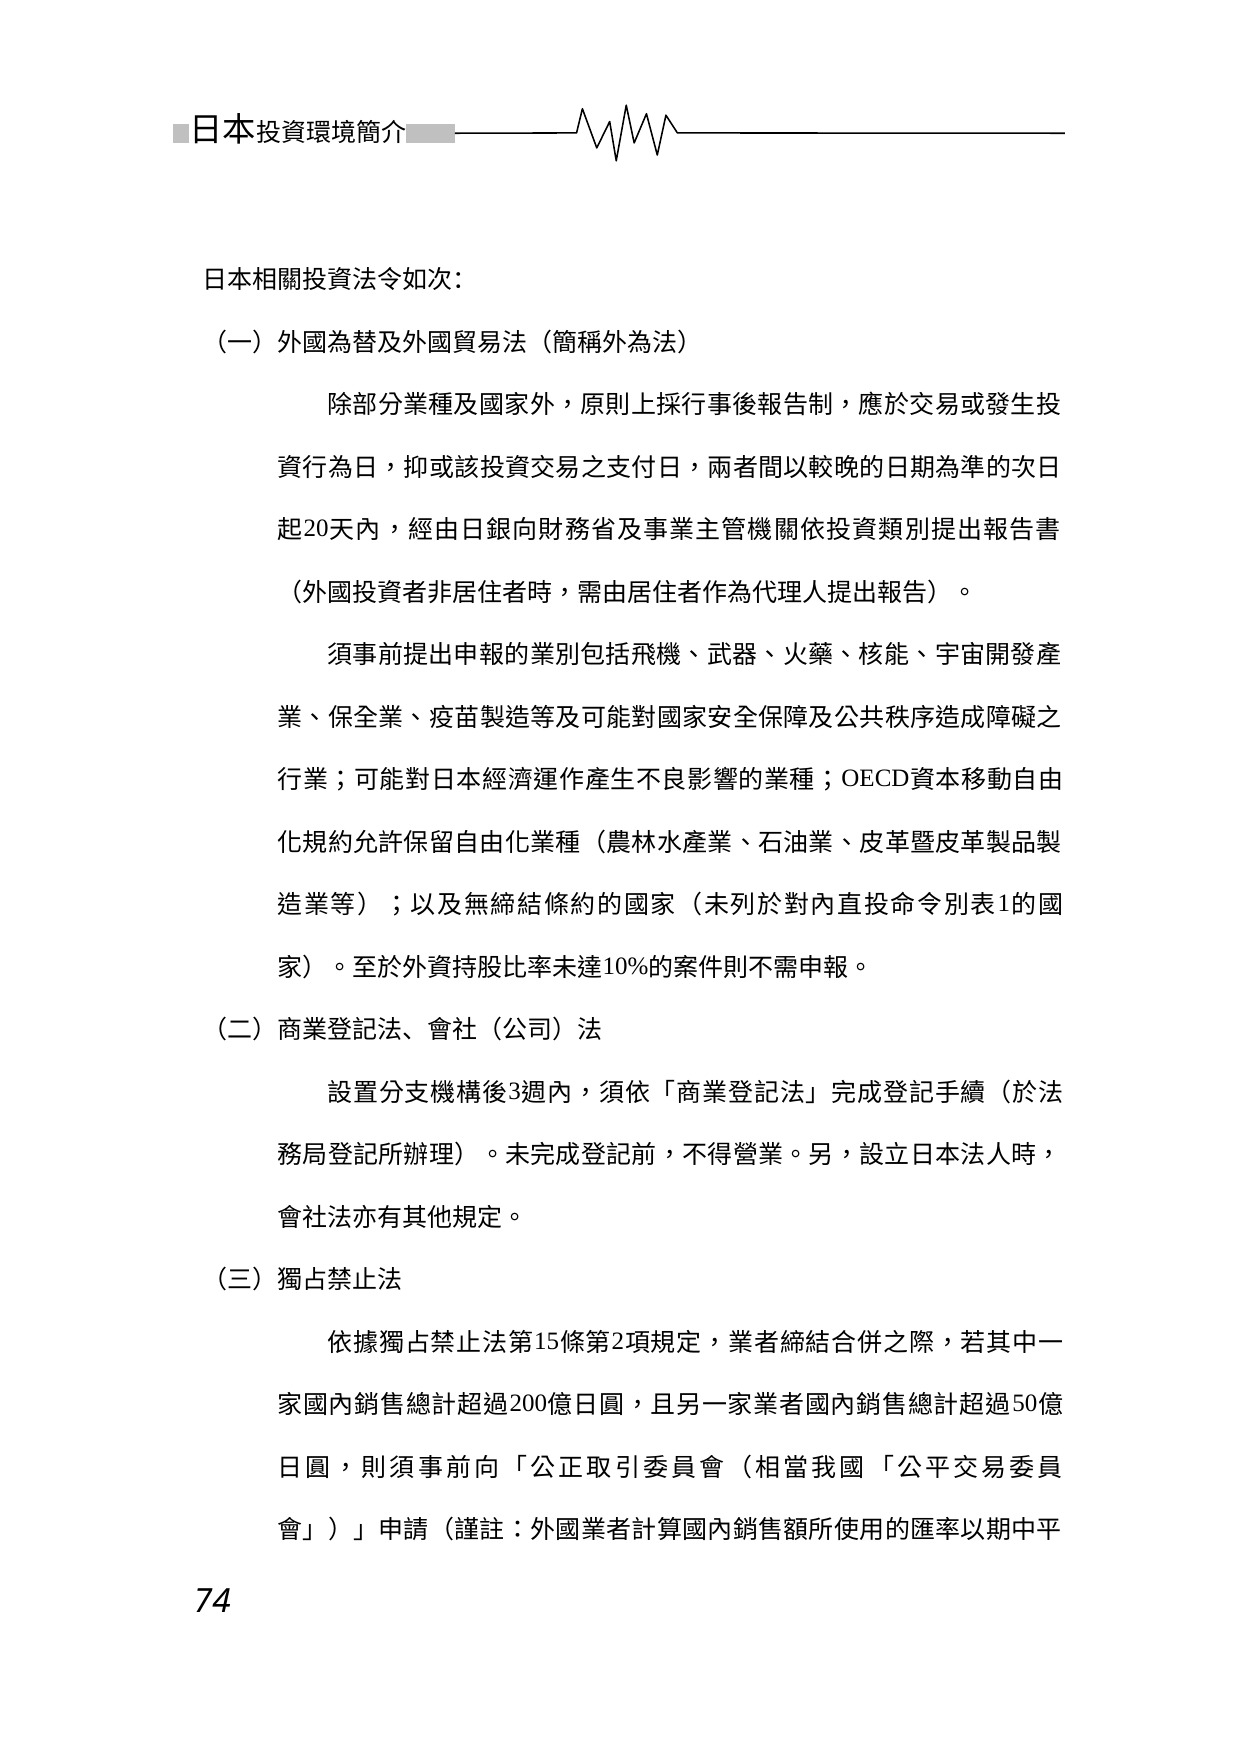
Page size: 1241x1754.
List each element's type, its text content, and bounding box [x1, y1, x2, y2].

text 須事前提出申報的業別包括飛機、武器、火藥、核能、宇宙開發產業、保全業、疫苗製造等及可能對國家安全保障及公共秩序造成障礙之行業；可能對日本經濟運作產生不良影響的業種；OECD資本移動自由化規約允許保留自由化業種（農林水產業、石油業、皮革暨皮革製品製造業等）；以及無締結條約的國家（未列於對內直投命令別表1的國家）。至於外資持股比率未達10%的案件則不需申報。 [277, 611, 1063, 986]
text （二）商業登記法、會社（公司）法 [202, 986, 1063, 1049]
text 日本相關投資法令如次： [202, 236, 1063, 299]
text 除部分業種及國家外，原則上採行事後報告制，應於交易或發生投資行為日，抑或該投資交易之支付日，兩者間以較晚的日期為準的次日起20天內，經由日銀向財務省及事業主管機關依投資類別提出報告書（外國投資者非居住者時，需由居住者作為代理人提出報告）。 [277, 361, 1063, 611]
text 依據獨占禁止法第15條第2項規定，業者締結合併之際，若其中一家國內銷售總計超過200億日圓，且另一家業者國內銷售總計超過50億日圓，則須事前向「公正取引委員會（相當我國「公平交易委員會」）」申請（謹註：外國業者計算國內銷售額所使用的匯率以期中平 [277, 1299, 1063, 1549]
text 設置分支機構後3週內，須依「商業登記法」完成登記手續（於法務局登記所辦理）。未完成登記前，不得營業。另，設立日本法人時，會社法亦有其他規定。 [277, 1049, 1063, 1236]
text （一）外國為替及外國貿易法（簡稱外為法） [202, 299, 1063, 361]
text （三）獨占禁止法 [202, 1236, 1063, 1299]
